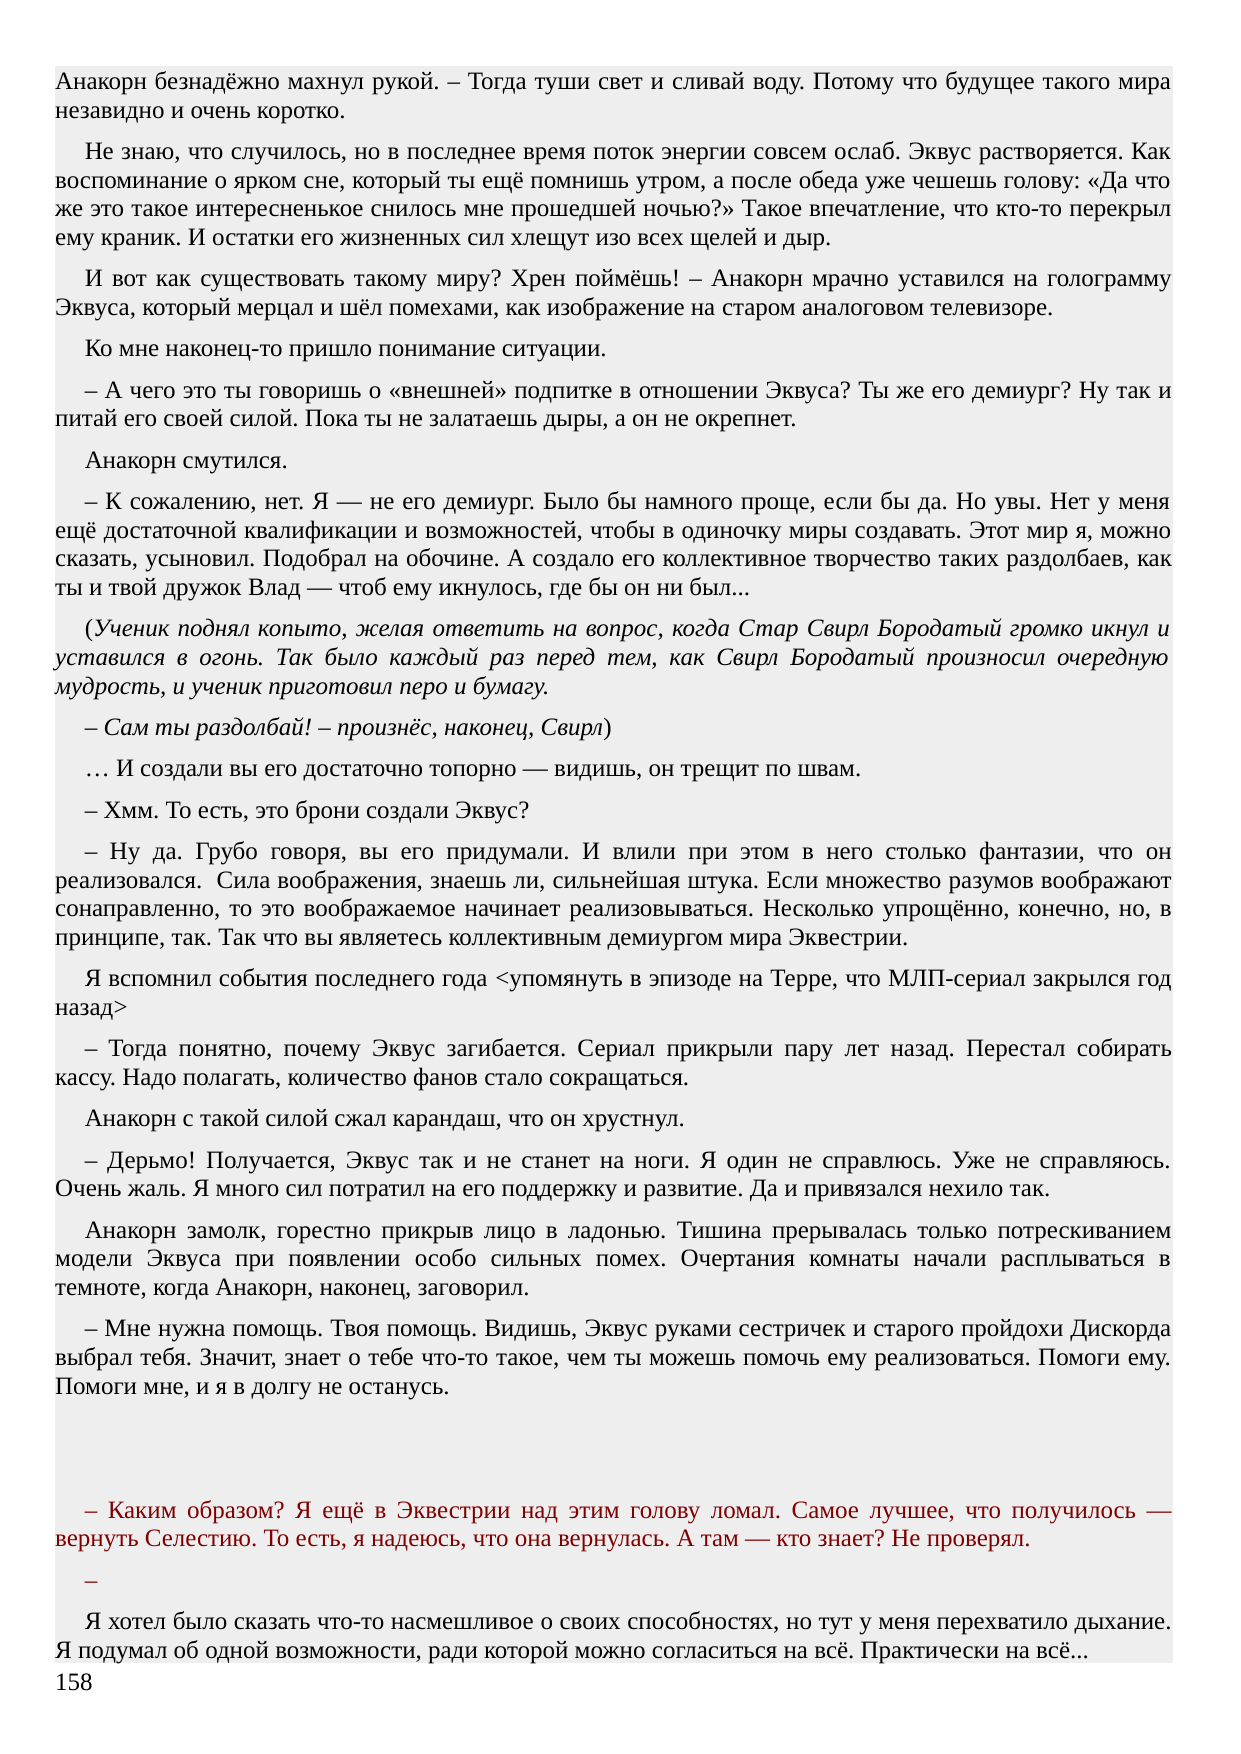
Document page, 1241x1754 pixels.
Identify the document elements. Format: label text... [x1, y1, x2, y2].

text – Ну да. Грубо говоря, вы его придумали. И влили при этом в него столько фантазии, что он реализовался. Сила воображения, знаешь ли, сильнейшая штука. Если множество разумов воображают сонаправленно, то это воображаемое начинает реализовываться. Несколько упрощённо, конечно, но, в принципе, так. Так что вы являетесь коллективным демиургом мира Эквестрии. [55, 836, 1173, 951]
text – А чего это ты говоришь о «внешней» подпитке в отношении Эквуса? Ты же его демиург? Ну так и питай его своей силой. Пока ты не залатаешь дыры, а он не окрепнет. [55, 375, 1173, 432]
text Не знаю, что случилось, но в последнее время поток энергии совсем ослаб. Эквус растворяется. Как воспоминание о ярком сне, который ты ещё помнишь утром, а после обеда уже чешешь голову: «Да что же это такое интересненькое снилось мне прошедшей ночью?» Такое впечатление, что кто-то перекрыл ему краник. И остатки его жизненных сил хлещут изо всех щелей и дыр. [55, 136, 1173, 251]
text – Хмм. То есть, это брони создали Эквус? [55, 795, 1173, 823]
text Я вспомнил события последнего года <упомянуть в эпизоде на Терре, что МЛП-сериал закрылся год назад> [55, 963, 1173, 1021]
text Анакорн с такой силой сжал карандаш, что он хрустнул. [55, 1103, 1173, 1132]
text И вот как существовать такому миру? Хрен поймёшь! – Анакорн мрачно уставился на голограмму Эквуса, который мерцал и шёл помехами, как изображение на старом аналоговом телевизоре. [55, 263, 1173, 321]
text (Ученик поднял копыто, желая ответить на вопрос, когда Стар Свирл Бородатый громко икнул и уставился в огонь. Так было каждый раз перед тем, как Свирл Бородатый произносил очередную мудрость, и ученик приготовил перо и бумагу. [55, 613, 1173, 700]
text Анакорн замолк, горестно прикрыв лицо в ладонью. Тишина прерывалась только потрескиванием модели Эквуса при появлении особо сильных помех. Очертания комнаты начали расплываться в темноте, когда Анакорн, наконец, заговорил. [55, 1215, 1173, 1301]
text Анакорн смутился. [55, 445, 1173, 473]
text – К сожалению, нет. Я — не его демиург. Было бы намного проще, если бы да. Но увы. Нет у меня ещё достаточной квалификации и возможностей, чтобы в одиночку миры создавать. Этот мир я, можно сказать, усыновил. Подобрал на обочине. А создало его коллективное творчество таких раздолбаев, как ты и твой дружок Влад — чтоб ему икнулось, где бы он ни был... [55, 486, 1173, 601]
text Я хотел было сказать что-то насмешливое о своих способностях, но тут у меня перехватило дыхание. Я подумал об одной возможности, ради которой можно согласиться на всё. Практически на всё... [55, 1606, 1173, 1663]
text – Дерьмо! Получается, Эквус так и не станет на ноги. Я один не справлюсь. Уже не справляюсь. Очень жаль. Я много сил потратил на его поддержку и развитие. Да и привязался нехило так. [55, 1145, 1173, 1202]
text … И создали вы его достаточно топорно — видишь, он трещит по швам. [55, 753, 1173, 782]
text – Тогда понятно, почему Эквус загибается. Сериал прикрыли пару лет назад. Перестал собирать кассу. Надо полагать, количество фанов стало сокращаться. [55, 1033, 1173, 1091]
text Анакорн безнадёжно махнул рукой. – Тогда туши свет и сливай воду. Потому что будущее такого мира незавидно и очень коротко. [55, 66, 1173, 123]
text – Сам ты раздолбай! – произнёс, наконец, Свирл) [55, 712, 1173, 741]
text – Каким образом? Я ещё в Эквестрии над этим голову ломал. Самое лучшее, что получилось — вернуть Селестию. То есть, я надеюсь, что она вернулась. А там — кто знает? Не проверял. [55, 1495, 1173, 1552]
text Ко мне наконец-то пришло понимание ситуации. [55, 333, 1173, 362]
text – Мне нужна помощь. Твоя помощь. Видишь, Эквус руками сестричек и старого пройдохи Дискорда выбрал тебя. Значит, знает о тебе что-то такое, чем ты можешь помочь ему реализоваться. Помоги ему. Помоги мне, и я в долгу не останусь. [55, 1313, 1173, 1400]
text – [55, 1565, 1173, 1593]
